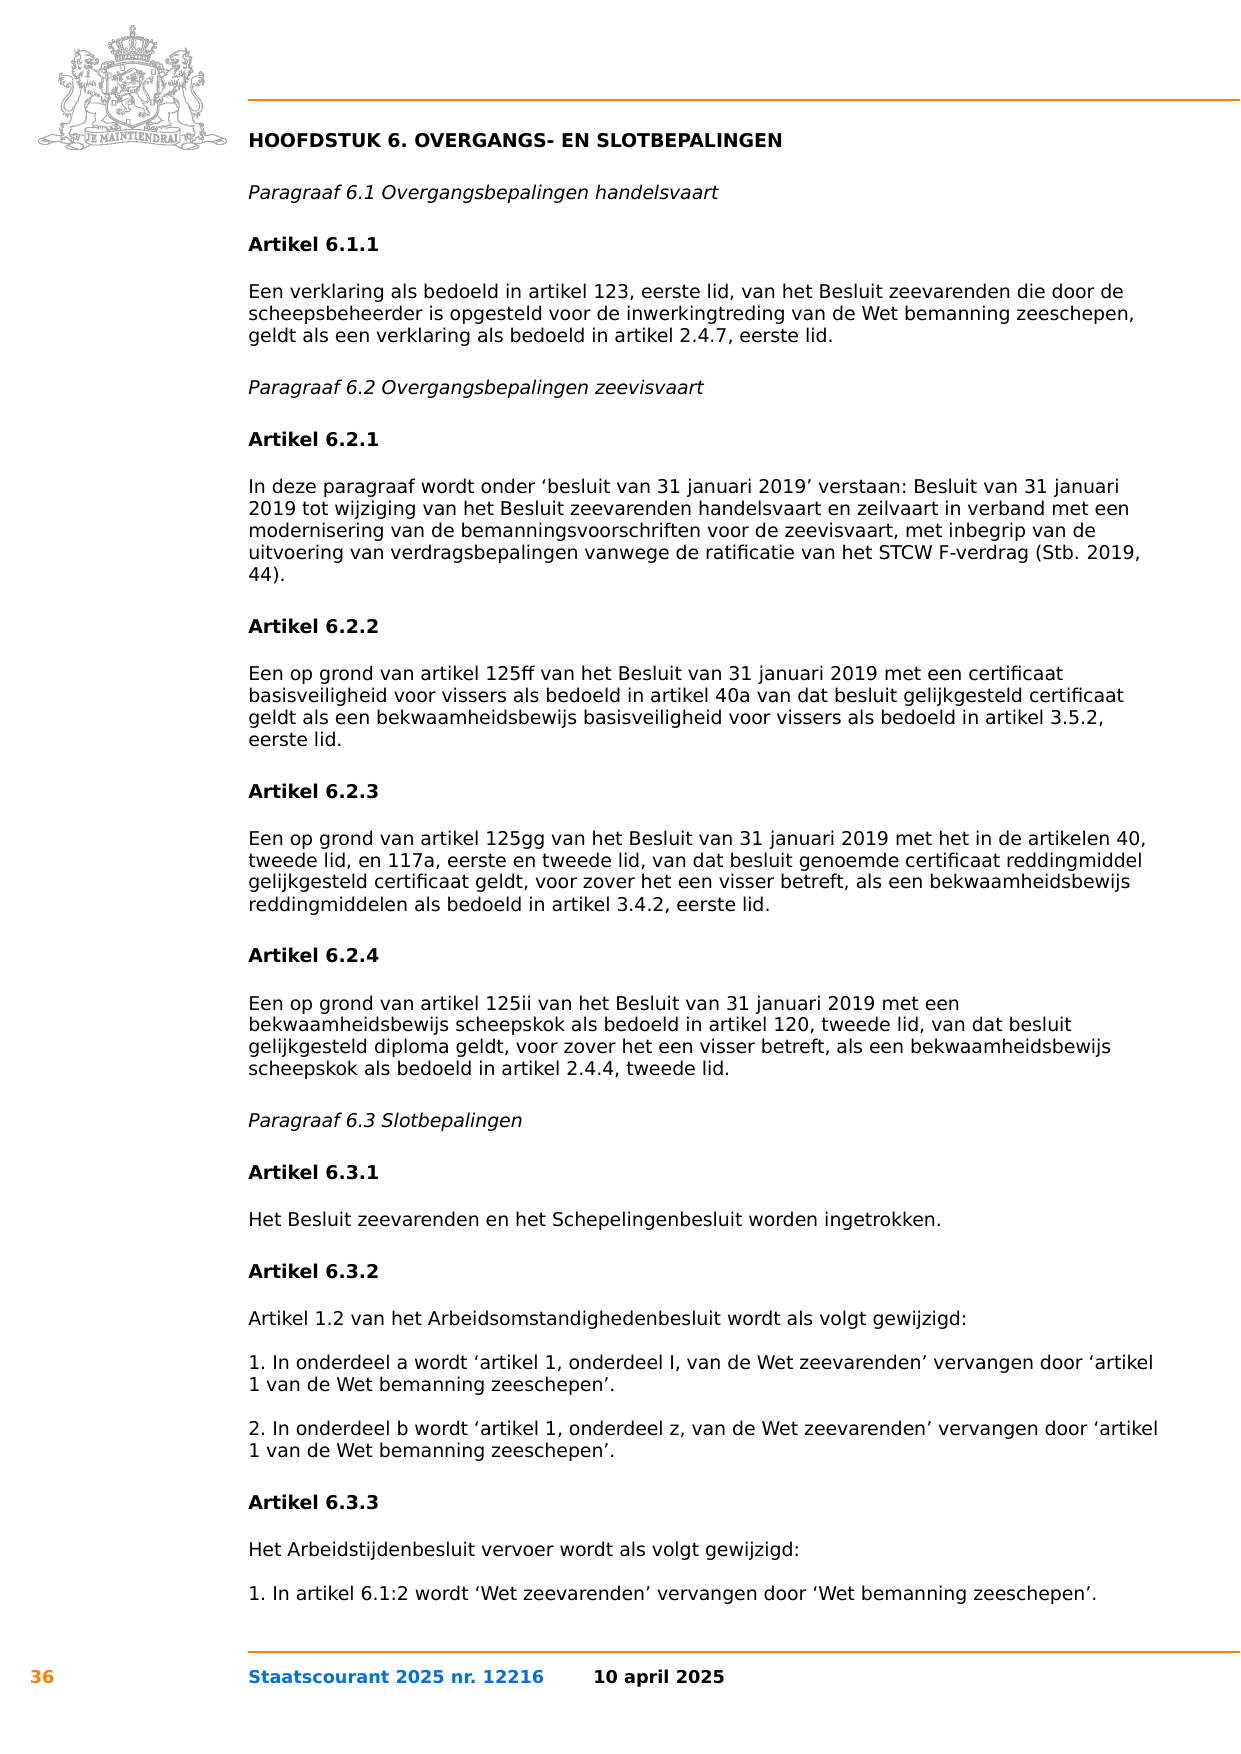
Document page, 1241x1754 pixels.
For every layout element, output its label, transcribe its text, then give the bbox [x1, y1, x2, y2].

subtitle Paragraaf 6.1 Overgangsbepalingen handelsvaart [248, 182, 1163, 204]
subtitle Artikel 6.2.3 [248, 781, 1163, 802]
picture [38, 25, 227, 150]
text Een op grond van artikel 125gg van het Besluit van 31 januari 2019 met het in de artikelen 40, tweede lid, en 117a, eerste en tweede lid, van dat besluit genoemde certificaat reddingmiddel gelijkgesteld certificaat geldt, voor zover het een visser betreft, als een bekwaamheidsbewijs reddingmiddelen als bedoeld in artikel 3.4.2, eerste lid. [248, 827, 1163, 915]
subtitle Artikel 6.2.1 [248, 429, 1163, 451]
text Artikel 1.2 van het Arbeidsomstandighedenbesluit wordt als volgt gewijzigd: [248, 1308, 1163, 1330]
text Het Arbeidstijdenbesluit vervoer wordt als volgt gewijzigd: [248, 1539, 1163, 1561]
text 1. In onderdeel a wordt ‘artikel 1, onderdeel I, van de Wet zeevarenden’ vervangen door ‘artikel 1 van de Wet bemanning zeeschepen’. [248, 1352, 1163, 1396]
text Een op grond van artikel 125ff van het Besluit van 31 januari 2019 met een certificaat basisveiligheid voor vissers als bedoeld in artikel 40a van dat besluit gelijkgesteld certificaat geldt als een bekwaamheidsbewijs basisveiligheid voor vissers als bedoeld in artikel 3.5.2, eerste lid. [248, 663, 1163, 751]
subtitle Artikel 6.3.3 [248, 1492, 1163, 1514]
subtitle Artikel 6.2.2 [248, 616, 1163, 638]
subtitle Artikel 6.1.1 [248, 234, 1163, 256]
text In deze paragraaf wordt onder ‘besluit van 31 januari 2019’ verstaan: Besluit van 31 januari 2019 tot wijziging van het Besluit zeevarenden handelsvaart en zeilvaart in verband met een modernisering van de bemanningsvoorschriften voor de zeevisvaart, met inbegrip van de uitvoering van verdragsbepalingen vanwege de ratificatie van het STCW F-verdrag (Stb. 2019, 44). [248, 476, 1163, 586]
subtitle Artikel 6.3.2 [248, 1261, 1163, 1283]
text 2. In onderdeel b wordt ‘artikel 1, onderdeel z, van de Wet zeevarenden’ vervangen door ‘artikel 1 van de Wet bemanning zeeschepen’. [248, 1418, 1163, 1462]
text Het Besluit zeevarenden en het Schepelingenbesluit worden ingetrokken. [248, 1209, 1163, 1231]
subtitle Artikel 6.3.1 [248, 1162, 1163, 1184]
subtitle Artikel 6.2.4 [248, 945, 1163, 967]
subtitle Paragraaf 6.2 Overgangsbepalingen zeevisvaart [248, 377, 1163, 399]
text Een verklaring als bedoeld in artikel 123, eerste lid, van het Besluit zeevarenden die door de scheepsbeheerder is opgesteld voor de inwerkingtreding van de Wet bemanning zeeschepen, geldt als een verklaring als bedoeld in artikel 2.4.7, eerste lid. [248, 281, 1163, 347]
subtitle Paragraaf 6.3 Slotbepalingen [248, 1110, 1163, 1132]
text 1. In artikel 6.1:2 wordt ‘Wet zeevarenden’ vervangen door ‘Wet bemanning zeeschepen’. [248, 1583, 1163, 1605]
text Een op grond van artikel 125ii van het Besluit van 31 januari 2019 met een bekwaamheidsbewijs scheepskok als bedoeld in artikel 120, tweede lid, van dat besluit gelijkgesteld diploma geldt, voor zover het een visser betreft, als een bekwaamheidsbewijs scheepskok als bedoeld in artikel 2.4.4, tweede lid. [248, 992, 1163, 1080]
subtitle HOOFDSTUK 6. OVERGANGS- EN SLOTBEPALINGEN [248, 130, 1163, 152]
